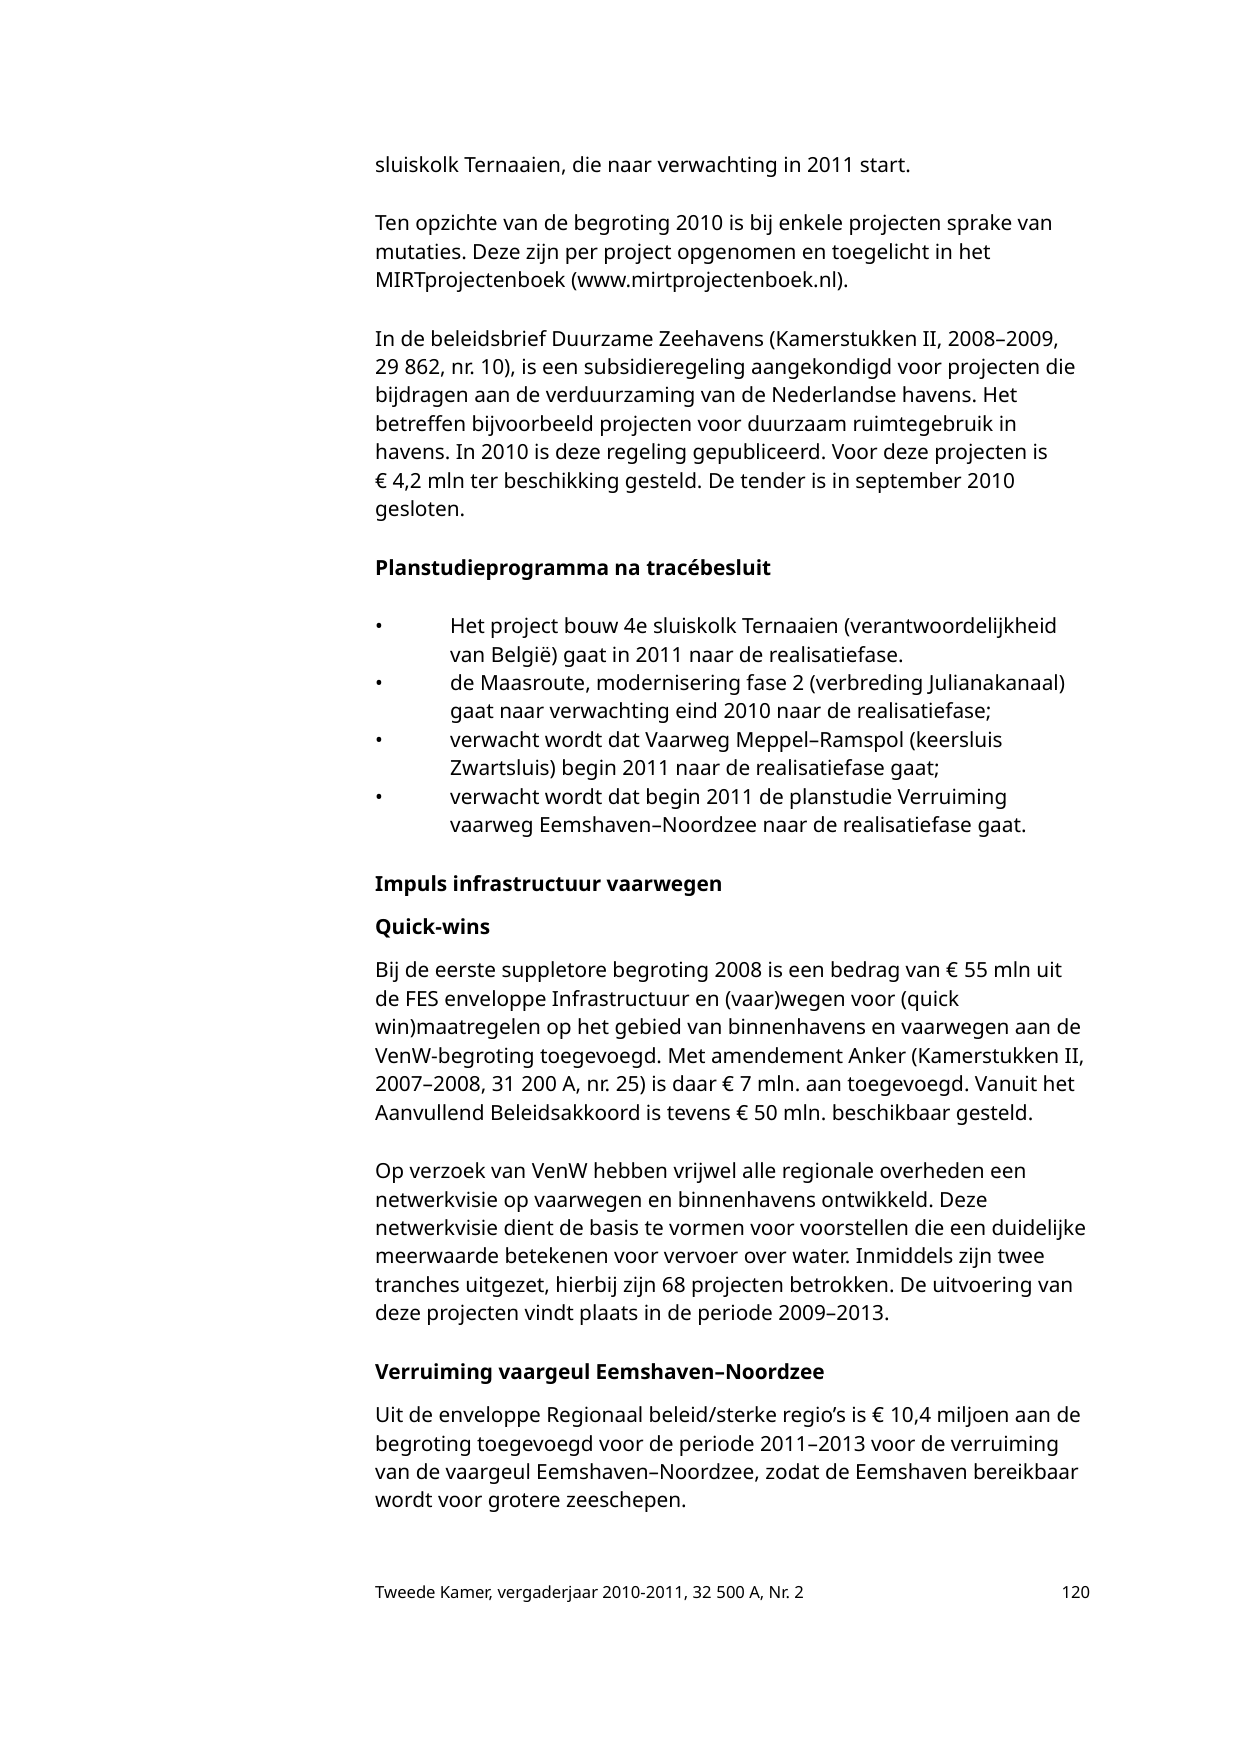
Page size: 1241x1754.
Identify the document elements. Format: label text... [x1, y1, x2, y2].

text In de beleidsbrief Duurzame Zeehavens (Kamerstukken II, 2008–2009, 29 862, nr. 10), is een subsidieregeling aangekondigd voor projecten die bijdragen aan de verduurzaming van de Nederlandse havens. Het betreffen bijvoorbeeld projecten voor duurzaam ruimtegebruik in havens. In 2010 is deze regeling gepubliceerd. Voor deze projecten is € 4,2 mln ter beschikking gesteld. De tender is in september 2010 gesloten. [375, 324, 1090, 523]
text Bij de eerste suppletore begroting 2008 is een bedrag van € 55 mln uit de FES enveloppe Infrastructuur en (vaar)wegen voor (quick win)maatregelen op het gebied van binnenhavens en vaarwegen aan de VenW-begroting toegevoegd. Met amendement Anker (Kamerstukken II, 2007–2008, 31 200 A, nr. 25) is daar € 7 mln. aan toegevoegd. Vanuit het Aanvullend Beleidsakkoord is tevens € 50 mln. beschikbaar gesteld. [375, 956, 1090, 1126]
text Quick-wins [375, 912, 1090, 941]
text Ten opzichte van de begroting 2010 is bij enkele projecten sprake van mutaties. Deze zijn per project opgenomen en toegelicht in het MIRTprojectenboek (www.mirtprojectenboek.nl). [375, 208, 1090, 294]
text Op verzoek van VenW hebben vrijwel alle regionale overheden een netwerkvisie op vaarwegen en binnenhavens ontwikkeld. Deze netwerkvisie dient de basis te vormen voor voorstellen die een duidelijke meerwaarde betekenen voor vervoer over water. Inmiddels zijn twee tranches uitgezet, hierbij zijn 68 projecten betrokken. De uitvoering van deze projecten vindt plaats in de periode 2009–2013. [375, 1156, 1090, 1327]
text Impuls infrastructuur vaarwegen [375, 869, 1090, 897]
list verwacht wordt dat Vaarweg Meppel–Ramspol (keersluis Zwartsluis) begin 2011 naar de realisatiefase gaat; [375, 725, 1090, 782]
list de Maasroute, modernisering fase 2 (verbreding Julianakanaal) gaat naar verwachting eind 2010 naar de realisatiefase; [375, 668, 1090, 725]
text Verruiming vaargeul Eemshaven–Noordzee [375, 1357, 1090, 1385]
text Planstudieprogramma na tracébesluit [375, 553, 1090, 581]
text sluiskolk Ternaaien, die naar verwachting in 2011 start. [375, 150, 1090, 178]
list verwacht wordt dat begin 2011 de planstudie Verruiming vaarweg Eemshaven–Noordzee naar de realisatiefase gaat. [375, 782, 1090, 839]
text Uit de enveloppe Regionaal beleid/sterke regio’s is € 10,4 miljoen aan de begroting toegevoegd voor de periode 2011–2013 voor de verruiming van de vaargeul Eemshaven–Noordzee, zodat de Eemshaven bereikbaar wordt voor grotere zeeschepen. [375, 1400, 1090, 1514]
list Het project bouw 4e sluiskolk Ternaaien (verantwoordelijkheid van België) gaat in 2011 naar de realisatiefase. [375, 611, 1090, 668]
